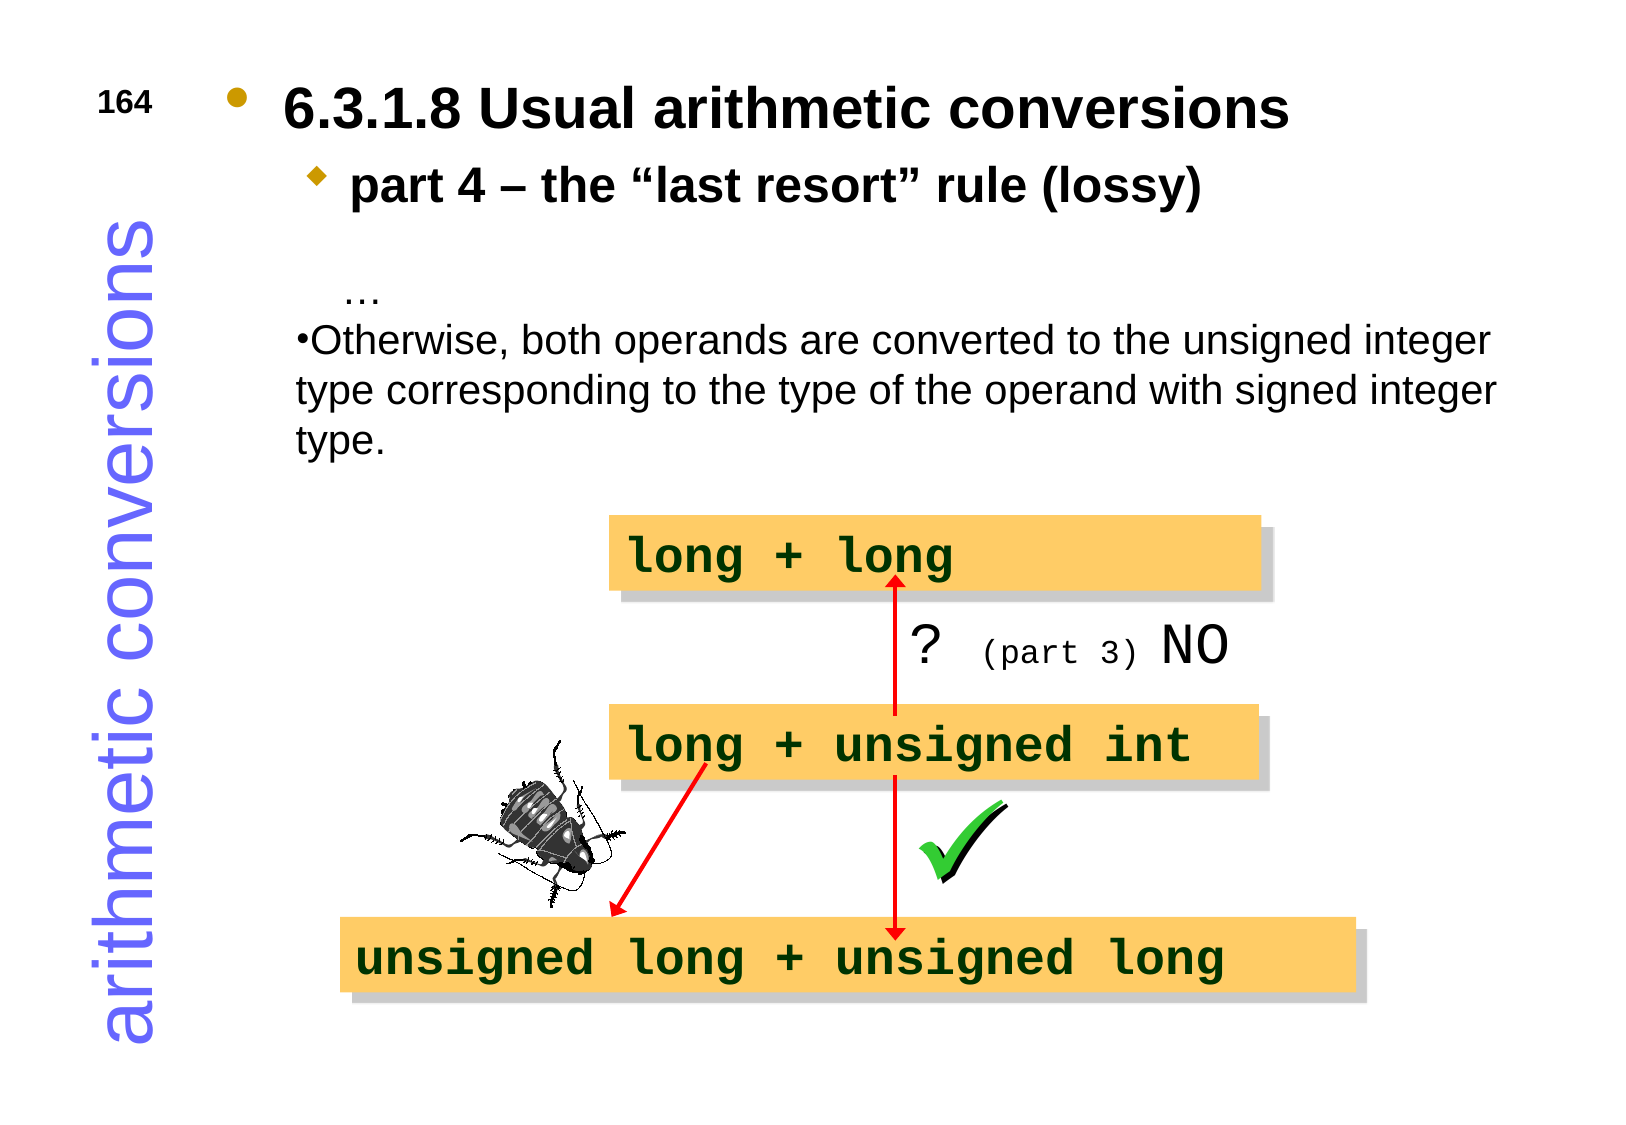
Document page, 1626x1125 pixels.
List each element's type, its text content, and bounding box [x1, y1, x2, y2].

text_box unsigned long + unsigned long [340, 916, 1357, 993]
text_box ? (part 3) NO [895, 597, 1274, 684]
text_box [554, 770, 561, 781]
text_box long + long [609, 515, 1262, 591]
text_box [576, 803, 583, 818]
text_box long + unsigned int [609, 704, 1259, 780]
text_box [586, 834, 607, 843]
text_box [523, 858, 533, 863]
text_box [552, 867, 563, 887]
text_box [490, 836, 503, 844]
text_box … Otherwise, both operands are converted to the unsigned integer type corresponding to the type of the operand with signed integer type. [280, 255, 1557, 471]
text_box  [895, 763, 1085, 929]
text_box [500, 780, 593, 872]
title arithmetic conversions [50, 54, 188, 1063]
list 6.3.1.8 Usual arithmetic conversions part 4 – the “last resort” rule (lossy) [212, 62, 1593, 1063]
